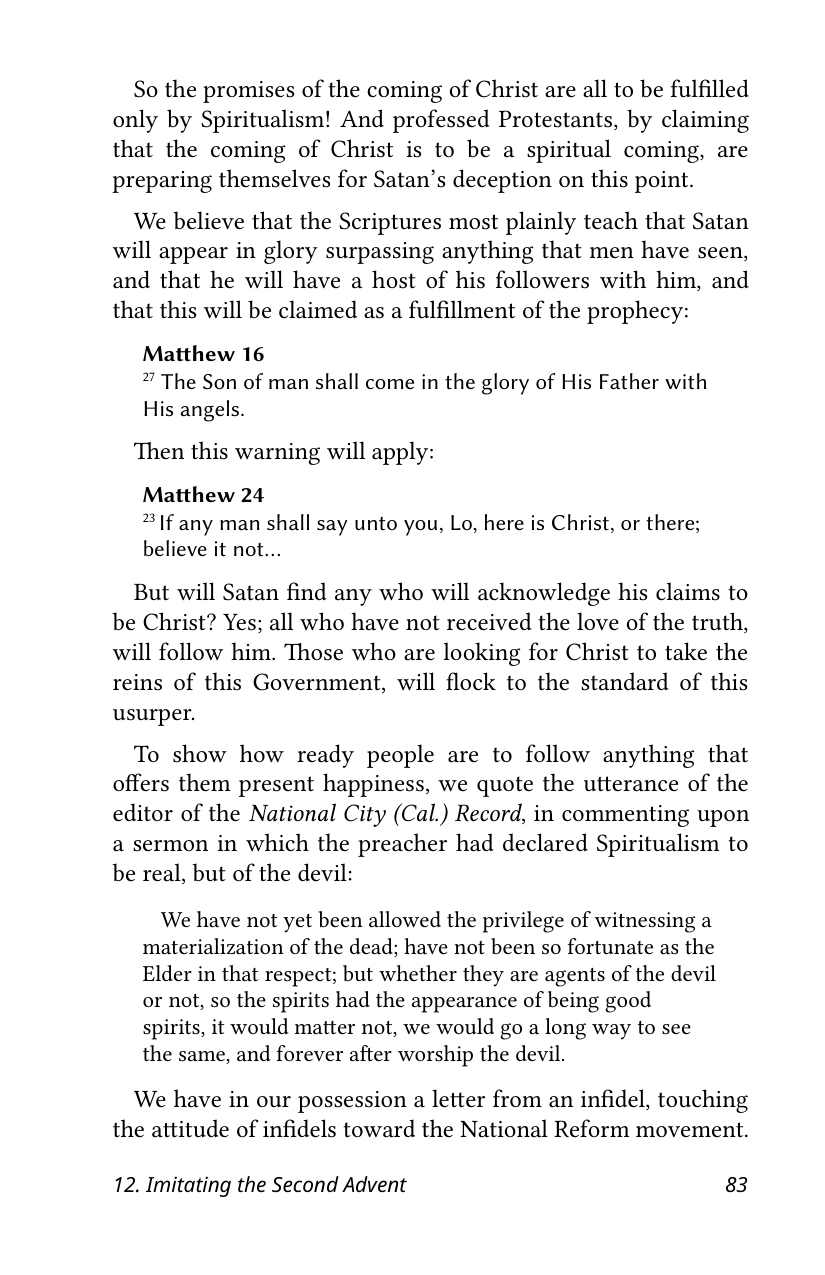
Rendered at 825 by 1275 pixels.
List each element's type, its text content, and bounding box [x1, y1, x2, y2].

text But will Satan find any who will acknowledge his claims to be Christ? Yes; all who have not received the love of the truth, will follow him. Those who are looking for Christ to take the reins of this Government, will flock to the standard of this usurper. [112, 578, 750, 726]
text So the promises of the coming of Christ are all to be fulfilled only by Spiritualism! And professed Protestants, by claiming that the coming of Christ is to be a spiritual coming, are preparing themselves for Satan’s deception on this point. [112, 75, 750, 193]
text Then this warning will apply: [112, 437, 750, 466]
text Matthew 16 [142, 341, 750, 367]
text We have not yet been allowed the privilege of witnessing a materialization of the dead; have not been so fortunate as the Elder in that respect; but whether they are agents of the devil or not, so the spirits had the appearance of being good spirits, it would matter not, we would go a long way to see the same, and forever after worship the devil. [142, 907, 720, 1067]
text Matthew 24 [142, 482, 750, 508]
text To show how ready people are to follow anything that offers them present happiness, we quote the utterance of the editor of the National City (Cal.) Record, in commenting upon a sermon in which the preacher had declared Spiritualism to be real, but of the devil: [112, 739, 750, 888]
text We believe that the Scriptures most plainly teach that Satan will appear in glory surpassing anything that men have seen, and that he will have a host of his followers with him, and that this will be claimed as a fulfillment of the prophecy: [112, 207, 750, 325]
text 23 If any man shall say unto you, Lo, here is Christ, or there; believe it not… [142, 510, 720, 562]
text 27 The Son of man shall come in the glory of His Father with His angels. [142, 369, 720, 422]
text We have in our possession a letter from an infidel, touching the attitude of infidels toward the National Reform movement. [112, 1085, 750, 1143]
